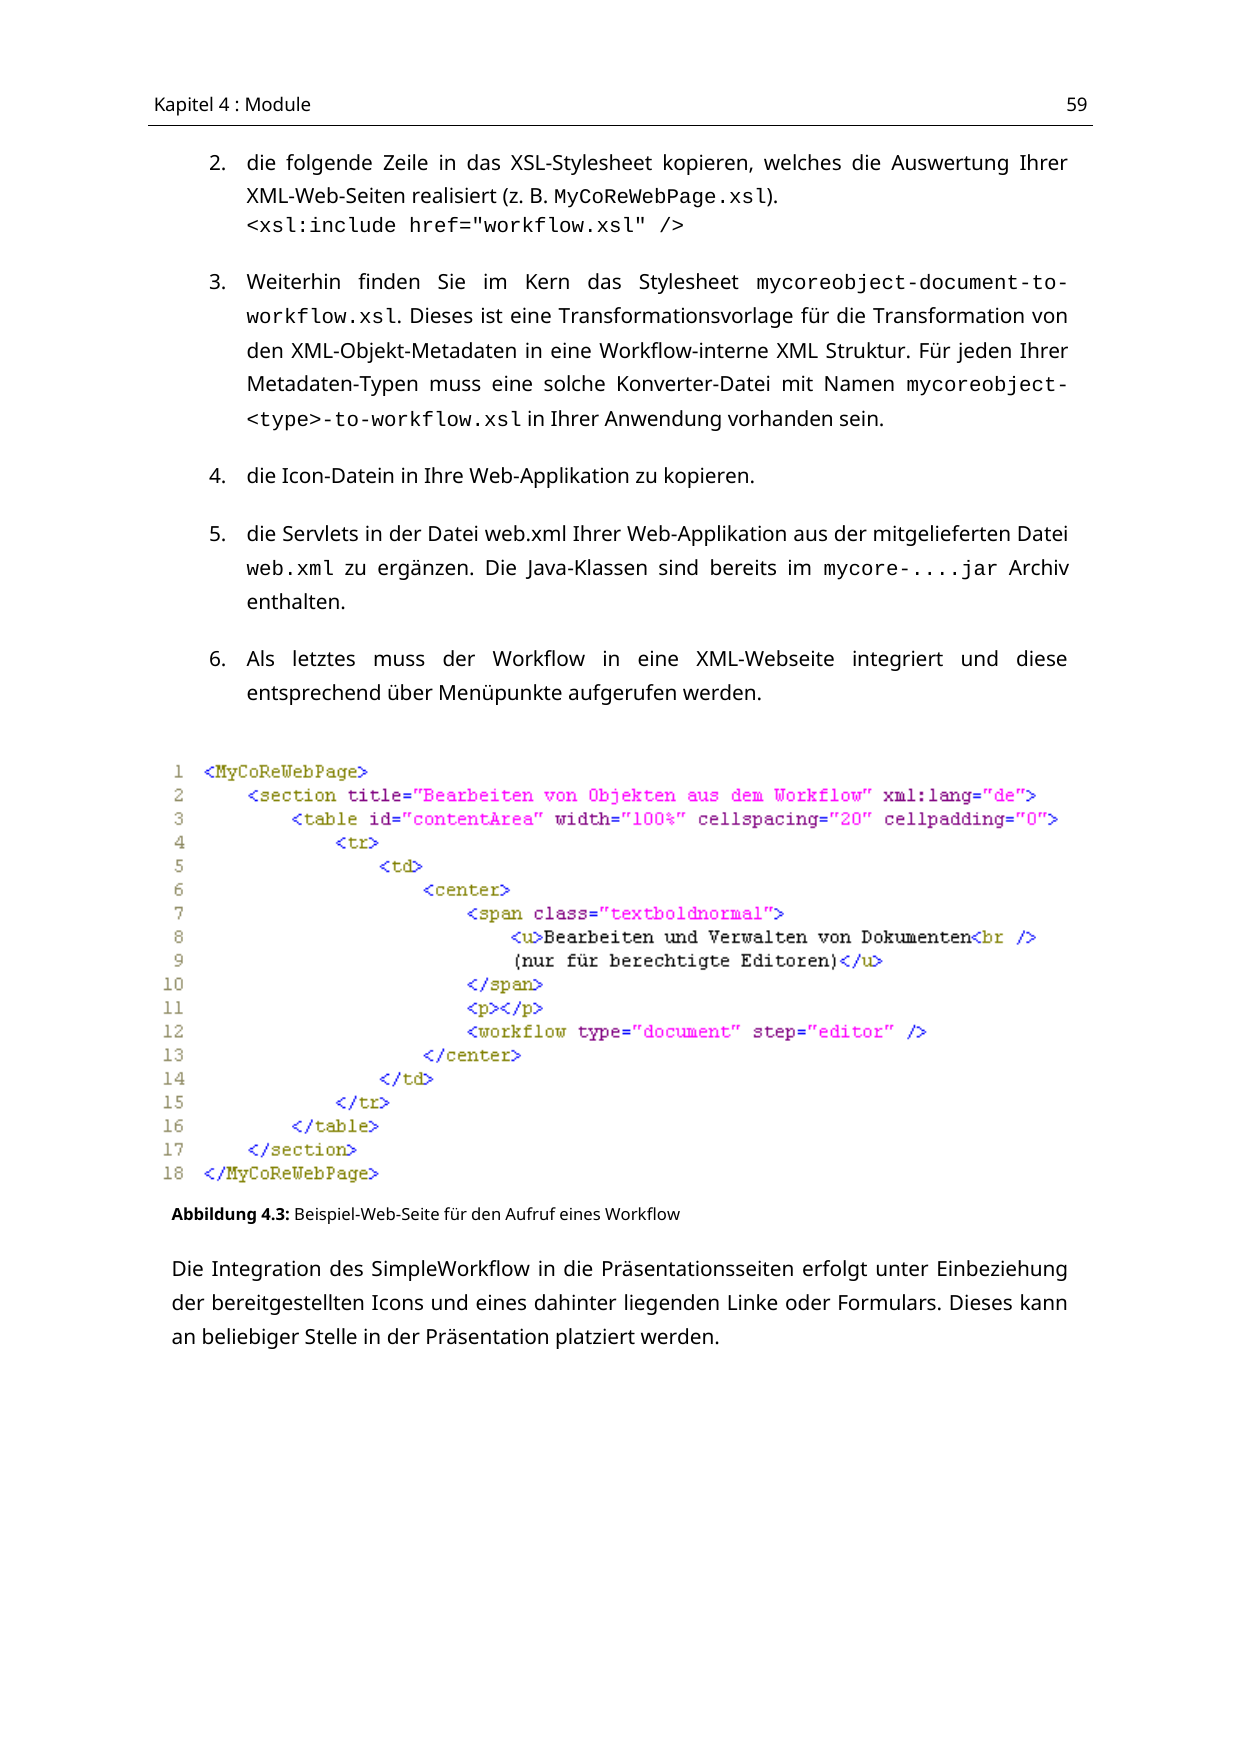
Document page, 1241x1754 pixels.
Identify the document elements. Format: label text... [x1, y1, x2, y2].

list die Servlets in der Datei web.xml Ihrer Web-Applikation aus der mitgelieferten Datei web.xml zu ergänzen. Die Java-Klassen sind bereits im mycore-....jar Archiv enthalten. [209, 519, 1069, 615]
text [148, 730, 1071, 759]
list die folgende Zeile in das XSL-Stylesheet kopieren, welches die Auswertung Ihrer XML-Web-Seiten realisiert (z. B. MyCoReWebPage.xsl). <xsl:include href="workflow.xsl" /> [209, 148, 1069, 238]
text Abbildung 4.3: Beispiel-Web-Seite für den Aufruf eines Workflow [171, 1186, 1048, 1225]
text Die Integration des SimpleWorkflow in die Präsentationsseiten erfolgt unter Einbeziehung der bereitgestellten Icons und eines dahinter liegenden Linke oder Formulars. Dieses kann an beliebiger Stelle in der Präsentation platziert werden. [148, 1186, 1071, 1350]
list die Icon-Datein in Ihre Web-Applikation zu kopieren. [209, 461, 1069, 490]
list Als letztes muss der Workflow in eine XML-Webseite integriert und diese entsprechend über Menüpunkte aufgerufen werden. [209, 644, 1069, 706]
list Weiterhin finden Sie im Kern das Stylesheet mycoreobject-document-to-workflow.xsl. Dieses ist eine Transformationsvorlage für die Transformation von den XML-Objekt-Metadaten in eine Workflow-interne XML Struktur. Für jeden Ihrer Metadaten-Typen muss eine solche Konverter-Datei mit Namen mycoreobject-<type>-to-workflow.xsl in Ihrer Anwendung vorhanden sein. [209, 267, 1069, 432]
